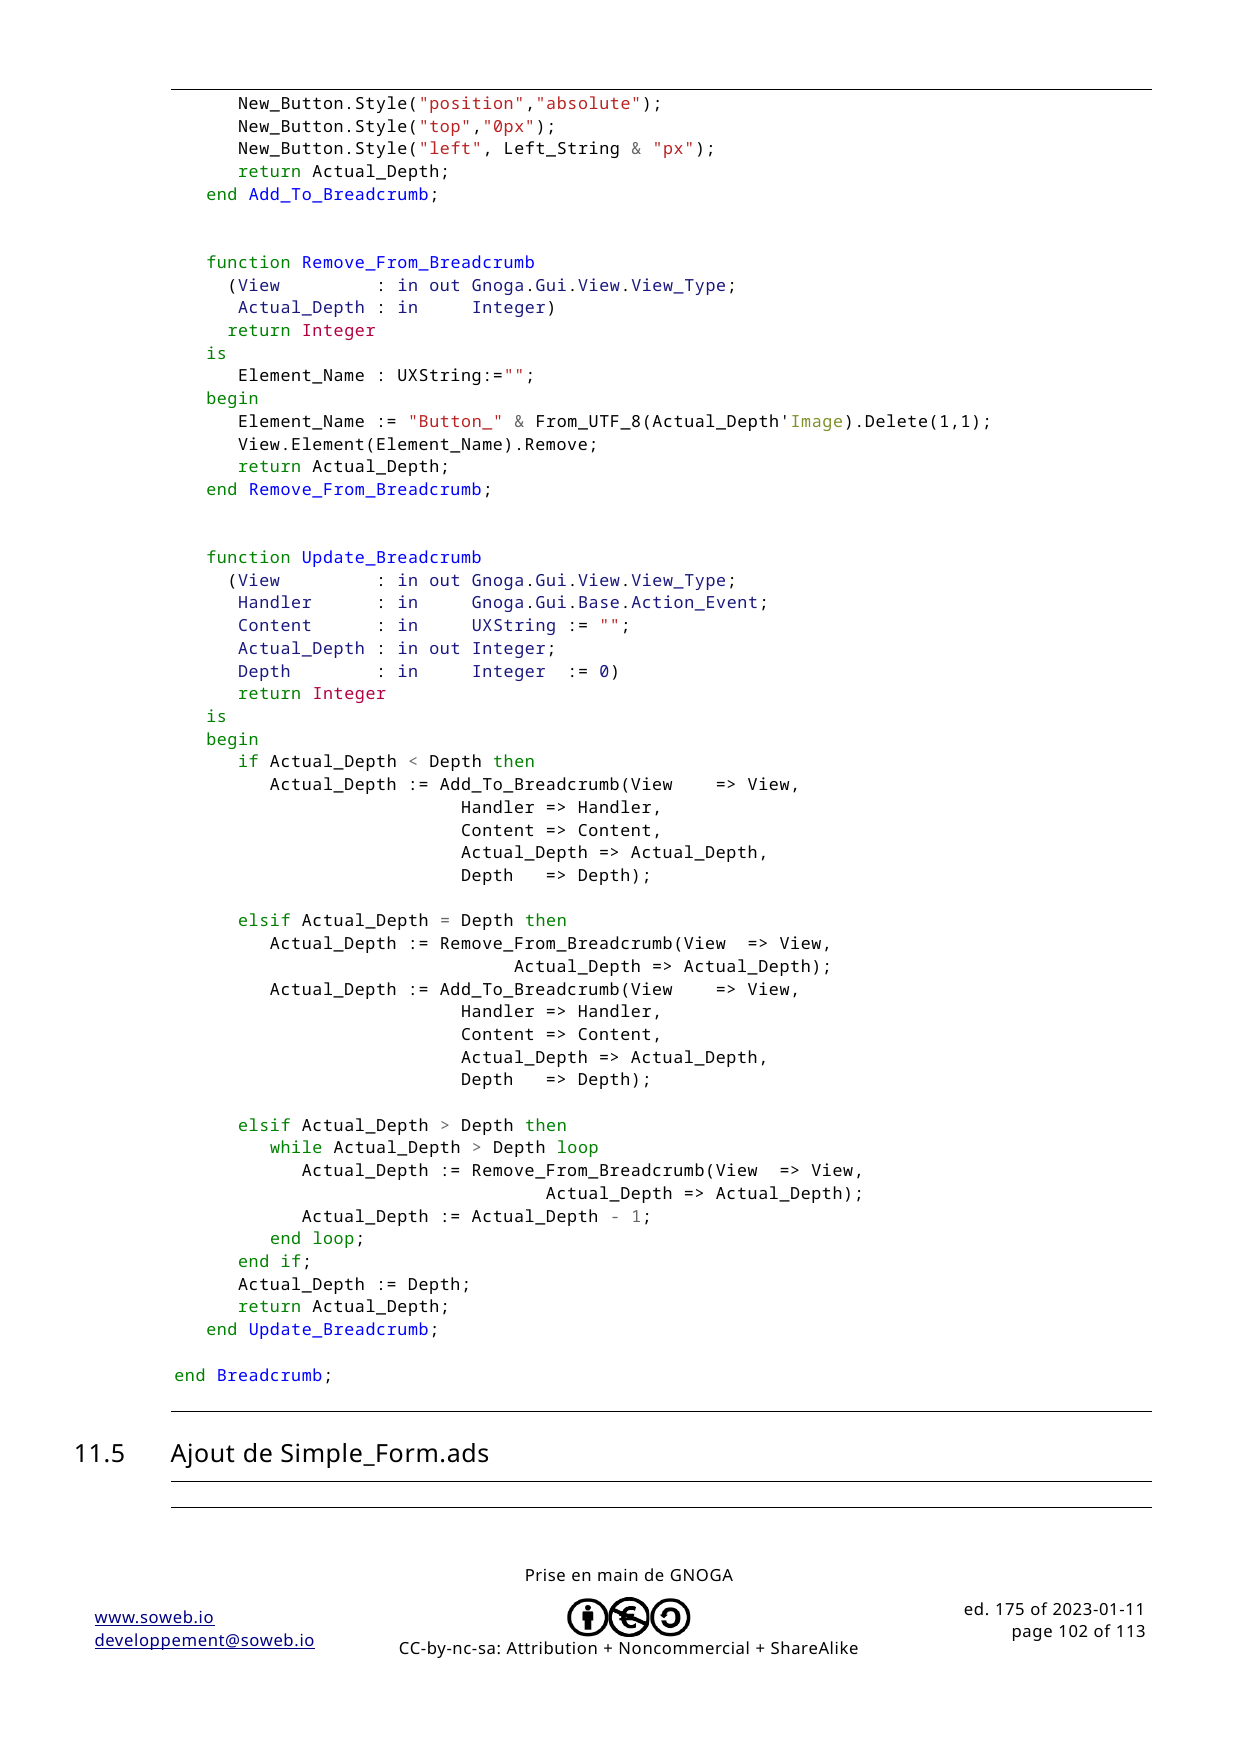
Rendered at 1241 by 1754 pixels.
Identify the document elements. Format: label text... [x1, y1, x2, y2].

list Actual_Depth : in out Integer; [171, 633, 1152, 656]
list begin [171, 384, 1152, 406]
list Content => Content, [171, 815, 1152, 838]
list while Actual_Depth > Depth loop [171, 1133, 1152, 1156]
picture [566, 1597, 691, 1637]
list (View : in out Gnoga.Gui.View.View_Type; [171, 270, 1152, 293]
list Element_Name : UXString:=""; [171, 361, 1152, 384]
list end loop; [171, 1224, 1152, 1247]
list end Add_To_Breadcrumb; [171, 179, 1152, 205]
list return Integer [171, 679, 1152, 702]
list Actual_Depth : in Integer) [171, 293, 1152, 316]
list if Actual_Depth < Depth then [171, 747, 1152, 770]
list elsif Actual_Depth > Depth then [171, 1110, 1152, 1133]
list Actual_Depth := Add_To_Breadcrumb(View => View, [171, 770, 1152, 792]
list Handler => Handler, [171, 792, 1152, 815]
list return Actual_Depth; [171, 452, 1152, 474]
list end Remove_From_Breadcrumb; [171, 474, 1152, 500]
list is [171, 338, 1152, 361]
list Actual_Depth => Actual_Depth); [171, 951, 1152, 974]
list Depth : in Integer := 0) [171, 656, 1152, 679]
list Depth => Depth); [171, 861, 1152, 886]
list end if; [171, 1247, 1152, 1269]
list Actual_Depth => Actual_Depth); [171, 1178, 1152, 1201]
list Actual_Depth := Actual_Depth - 1; [171, 1201, 1152, 1224]
list Actual_Depth := Add_To_Breadcrumb(View => View, [171, 974, 1152, 997]
list Actual_Depth => Actual_Depth, [171, 838, 1152, 861]
list Content : in UXString := ""; [171, 611, 1152, 633]
list elsif Actual_Depth = Depth then [171, 906, 1152, 929]
list (View : in out Gnoga.Gui.View.View_Type; [171, 565, 1152, 588]
list Actual_Depth := Remove_From_Breadcrumb(View => View, [171, 929, 1152, 951]
list end Breadcrumb; [171, 1360, 1152, 1411]
list begin [171, 724, 1152, 747]
list Handler => Handler, [171, 997, 1152, 1019]
list function Update_Breadcrumb [171, 543, 1152, 565]
list Handler : in Gnoga.Gui.Base.Action_Event; [171, 588, 1152, 611]
list Actual_Depth => Actual_Depth, [171, 1042, 1152, 1065]
list Actual_Depth := Depth; [171, 1269, 1152, 1292]
list return Integer [171, 316, 1152, 338]
list return Actual_Depth; [171, 1292, 1152, 1315]
list end Update_Breadcrumb; [171, 1315, 1152, 1341]
list New_Button.Style("left", Left_String & "px"); [171, 134, 1152, 157]
list function Remove_From_Breadcrumb [171, 247, 1152, 270]
list Actual_Depth := Remove_From_Breadcrumb(View => View, [171, 1156, 1152, 1178]
list Depth => Depth); [171, 1065, 1152, 1091]
list is [171, 702, 1152, 724]
list Content => Content, [171, 1019, 1152, 1042]
list Element_Name := "Button_" & From_UTF_8(Actual_Depth'Image).Delete(1,1); [171, 406, 1152, 429]
list View.Element(Element_Name).Remove; [171, 429, 1152, 452]
list New_Button.Style("top","0px"); [171, 111, 1152, 134]
list return Actual_Depth; [171, 157, 1152, 179]
list New_Button.Style("position","absolute"); [171, 90, 1152, 111]
subtitle Ajout de Simple_Form.ads [74, 1435, 1152, 1469]
